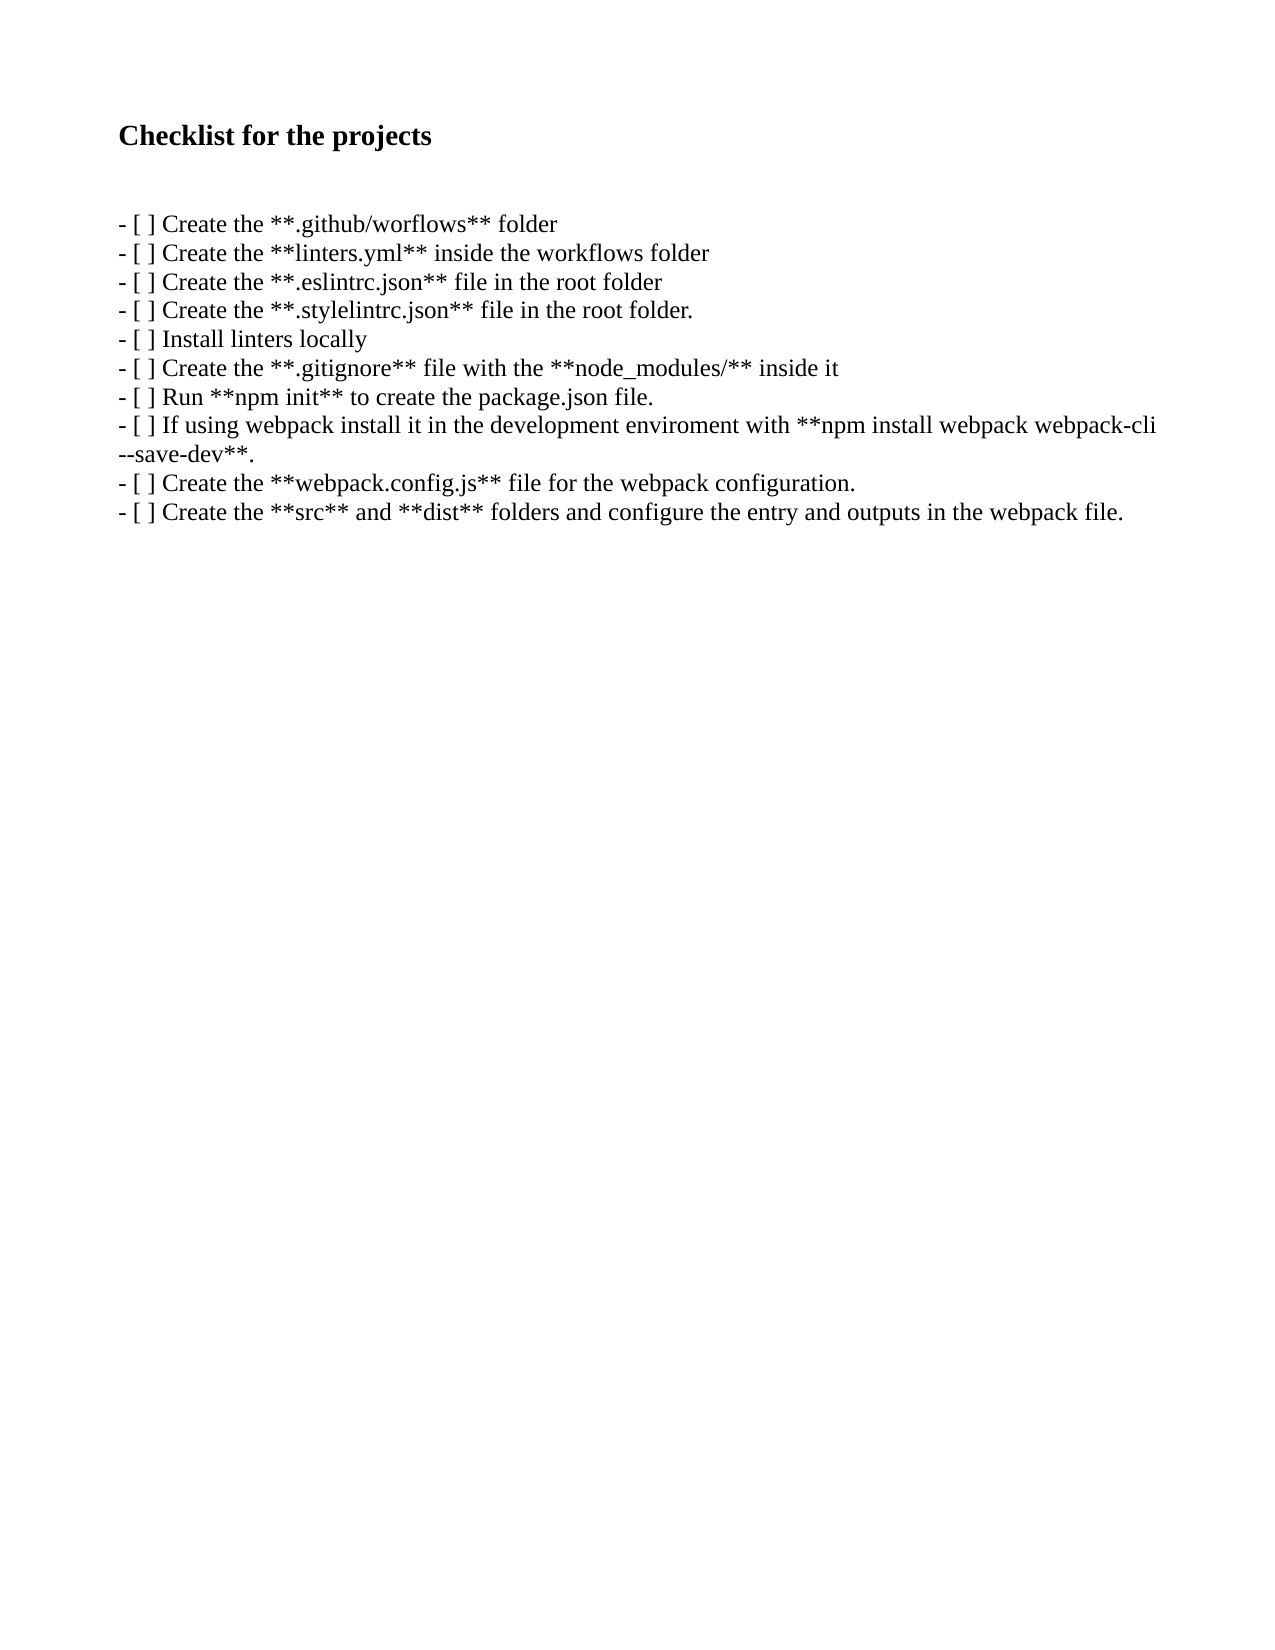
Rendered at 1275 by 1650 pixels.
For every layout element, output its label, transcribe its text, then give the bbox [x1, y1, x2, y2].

text - [ ] Create the **src** and **dist** folders and configure the entry and outputs in the webpack file. [118, 497, 1157, 525]
text - [ ] Create the **webpack.config.js** file for the webpack configuration. [118, 468, 1157, 497]
text - [ ] Create the **.github/worflows** folder [118, 209, 1157, 238]
text - [ ] If using webpack install it in the development enviroment with **npm install webpack webpack-cli --save-dev**. [118, 410, 1157, 468]
text - [ ] Create the **.gitignore** file with the **node_modules/** inside it [118, 353, 1157, 382]
text - [ ] Create the **.eslintrc.json** file in the root folder [118, 267, 1157, 295]
text - [ ] Create the **linters.yml** inside the workflows folder [118, 238, 1157, 267]
text - [ ] Create the **.stylelintrc.json** file in the root folder. [118, 295, 1157, 324]
text - [ ] Install linters locally [118, 324, 1157, 353]
text Checklist for the projects [118, 118, 1157, 152]
text - [ ] Run **npm init** to create the package.json file. [118, 382, 1157, 410]
